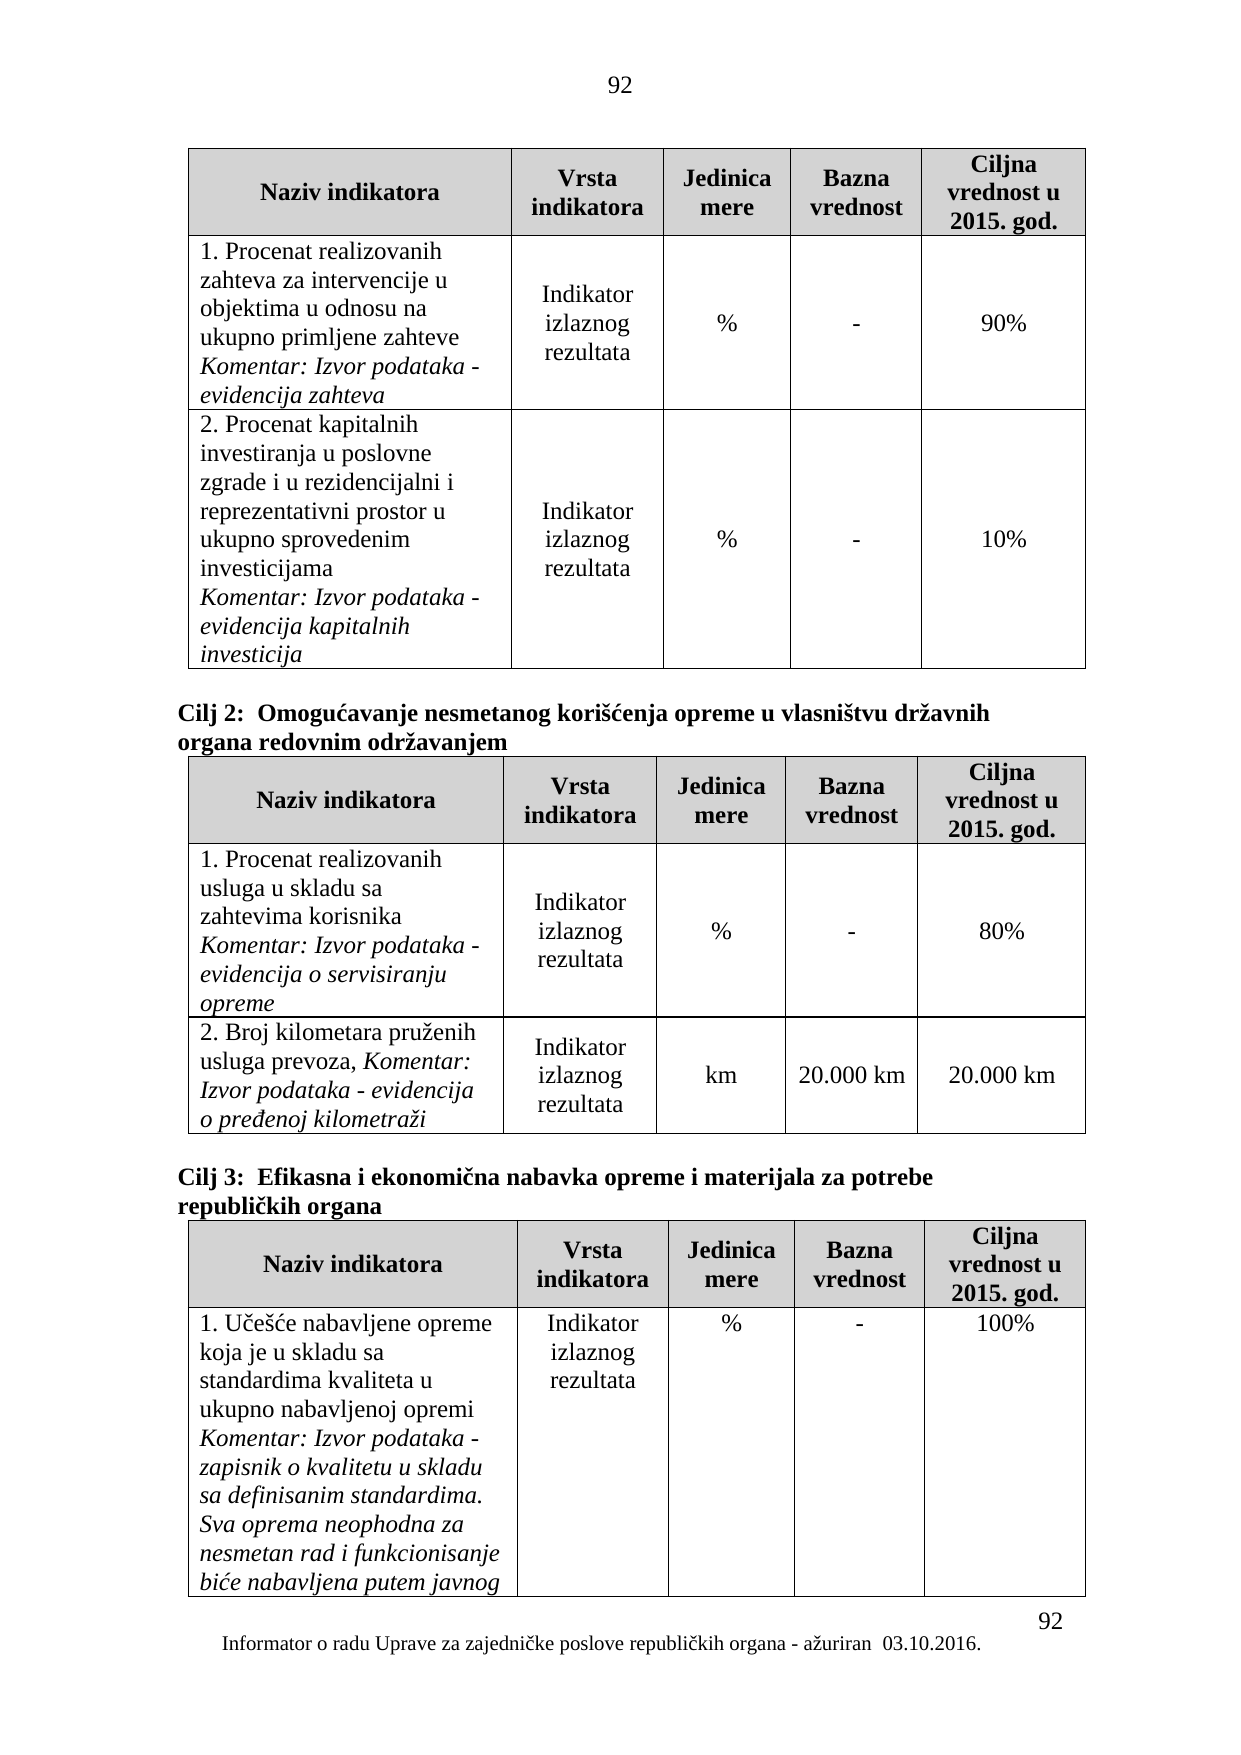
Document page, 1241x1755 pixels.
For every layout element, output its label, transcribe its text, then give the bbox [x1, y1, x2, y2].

table_header Jedinica mere [669, 1221, 794, 1307]
table_header Vrsta indikatora [504, 757, 656, 843]
table_cell 1. Procenat realizovanih zahteva za intervencije u objektima u odnosu na ukupno primlјene zahteve Komentar: Izvor podataka - evidencija zahteva [189, 236, 511, 408]
table_cell 1. Učešće nabavlјene opreme koja je u skladu sa standardima kvaliteta u ukupno nabavlјenoj opremi Komentar: Izvor podataka - zapisnik o kvalitetu u skladu sa definisanim standardima. Sva oprema neophodna za nesmetan rad i funkcionisanje biće nabavlјena putem javnog [189, 1308, 517, 1596]
text Cilј 3: Efikasna i ekonomična nabavka opreme i materijala za potrebe republičkih organa [177, 1162, 1063, 1220]
table_cell 100% [925, 1308, 1085, 1596]
table_cell km [657, 1018, 785, 1132]
text Cilј 2: Omogućavanje nesmetanog korišćenja opreme u vlasništvu državnih organa redovnim održavanjem [177, 698, 1063, 756]
table_cell - [795, 1308, 924, 1596]
table_header Bazna vrednost [786, 757, 917, 843]
table_header Vrsta indikatora [512, 149, 663, 235]
table_header Cilјna vrednost u 2015. god. [922, 149, 1085, 235]
table_cell Indikator izlaznog rezultata [518, 1308, 668, 1596]
table_cell % [664, 236, 790, 408]
table_cell 20.000 km [786, 1018, 917, 1132]
table_cell Indikator izlaznog rezultata [512, 236, 663, 408]
table_cell 20.000 km [918, 1018, 1085, 1132]
table_header Jedinica mere [664, 149, 790, 235]
table_header Cilјna vrednost u 2015. god. [918, 757, 1085, 843]
table_header Naziv indikatora [189, 757, 503, 843]
table_header Naziv indikatora [189, 149, 511, 235]
table_cell % [657, 844, 785, 1016]
table_cell % [669, 1308, 794, 1596]
table_cell % [664, 410, 790, 668]
table_cell 80% [918, 844, 1085, 1016]
table_header Bazna vrednost [791, 149, 921, 235]
table_header Bazna vrednost [795, 1221, 924, 1307]
table_cell - [791, 236, 921, 408]
table_header Vrsta indikatora [518, 1221, 668, 1307]
table_cell - [791, 410, 921, 668]
table_cell Indikator izlaznog rezultata [512, 410, 663, 668]
table_cell - [786, 844, 917, 1016]
table_cell 2. Broj kilometara pruženih usluga prevoza, Komentar: Izvor podataka - evidencija o pređenoj kilometraži [189, 1018, 503, 1132]
table_cell Indikator izlaznog rezultata [504, 844, 656, 1016]
table_cell 1. Procenat realizovanih usluga u skladu sa zahtevima korisnika Komentar: Izvor podataka - evidencija o servisiranju opreme [189, 844, 503, 1016]
table_header Naziv indikatora [189, 1221, 517, 1307]
table_cell Indikator izlaznog rezultata [504, 1018, 656, 1132]
table_header Cilјna vrednost u 2015. god. [925, 1221, 1085, 1307]
table_cell 2. Procenat kapitalnih investiranja u poslovne zgrade i u rezidencijalni i reprezentativni prostor u ukupno sprovedenim investicijama Komentar: Izvor podataka - evidencija kapitalnih investicija [189, 410, 511, 668]
table_header Jedinica mere [657, 757, 785, 843]
table_cell 10% [922, 410, 1085, 668]
table_cell 90% [922, 236, 1085, 408]
